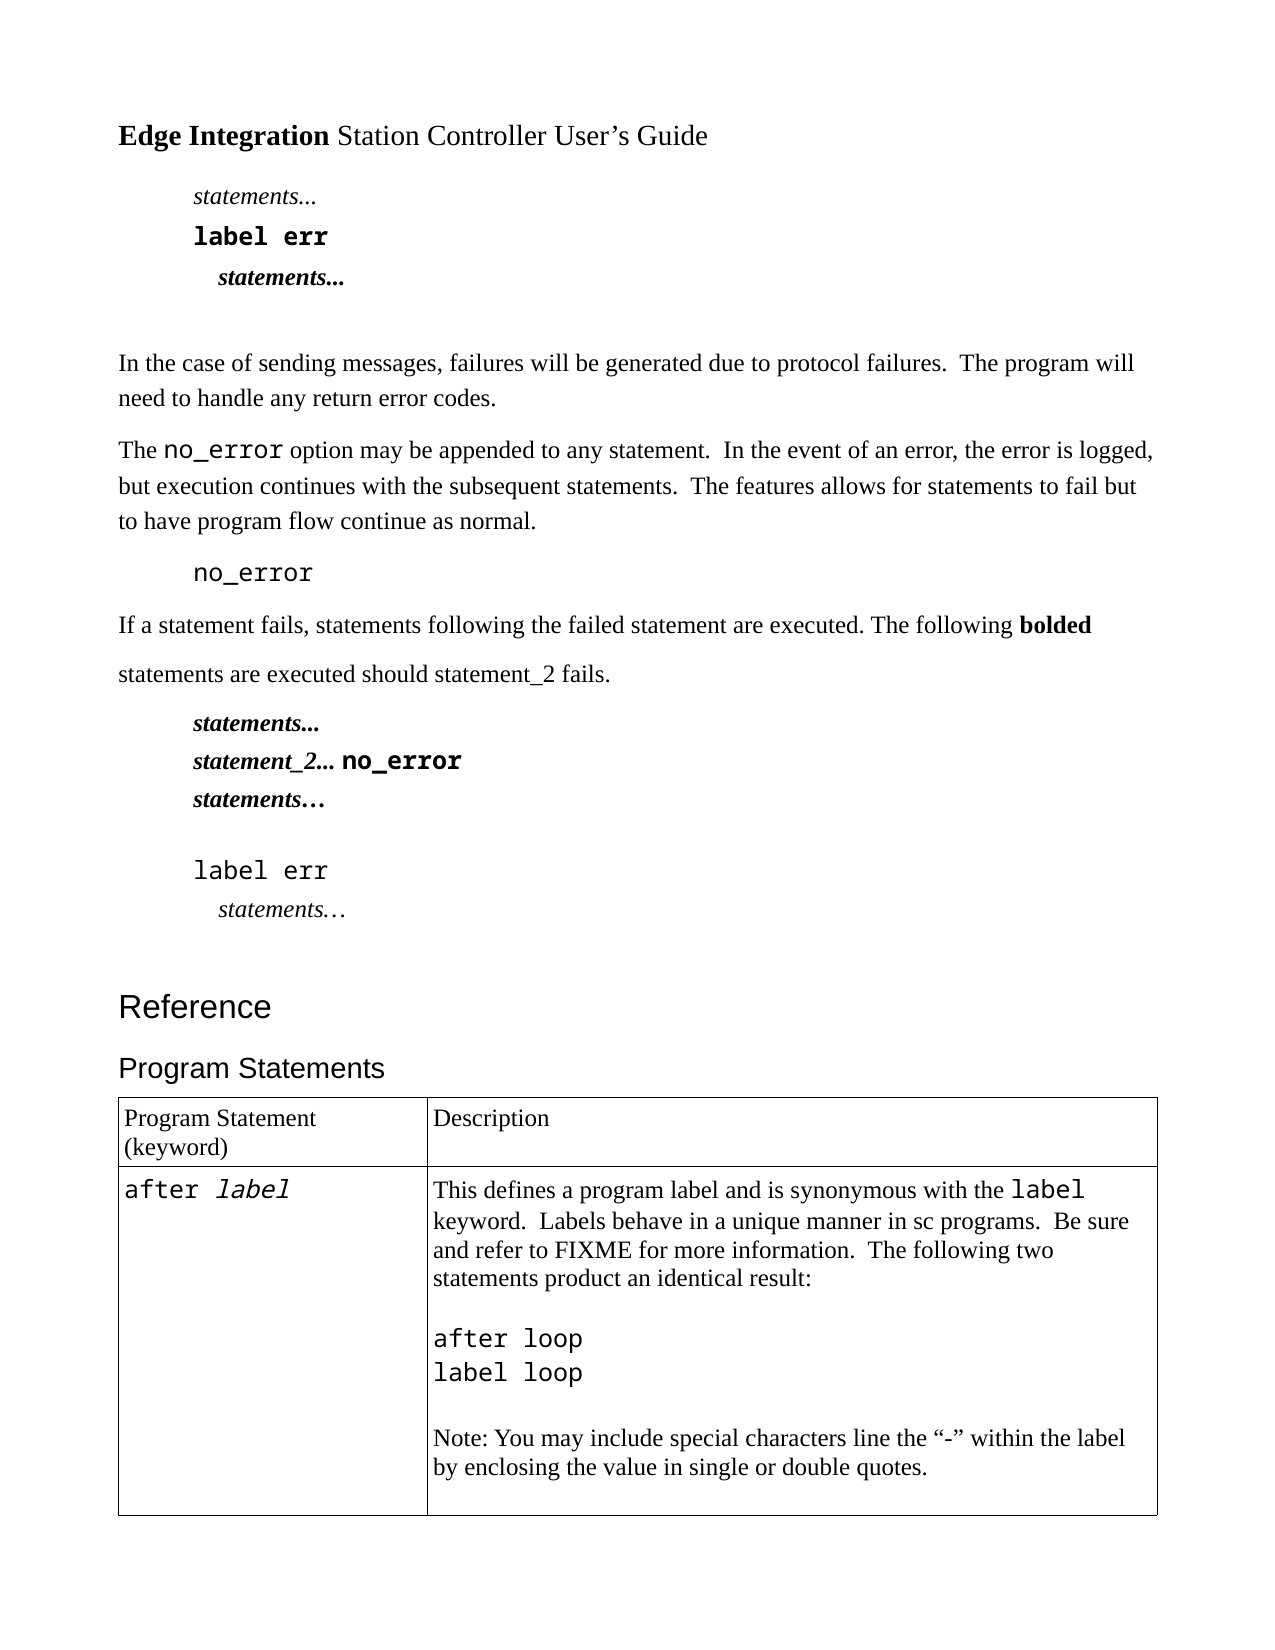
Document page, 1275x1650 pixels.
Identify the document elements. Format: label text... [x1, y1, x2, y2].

table_cell This defines a program label and is synonymous with the label keyword. Labels behave in a unique manner in sc programs. Be sure and refer to FIXME for more information. The following two statements product an identical result: after loop label loop Note: You may include special characters line the “-” within the label by enclosing the value in single or double quotes. [428, 1167, 1157, 1515]
text statements... [193, 708, 1157, 737]
table_cell after label [119, 1167, 427, 1515]
text statement_2... no_error [193, 743, 1157, 777]
text If a statement fails, statements following the failed statement are executed. The following bolded [118, 610, 1157, 639]
table_header Program Statement (keyword) [119, 1098, 427, 1166]
text no_error [193, 555, 1157, 589]
text statements... [193, 181, 1157, 210]
text The no_error option may be appended to any statement. In the event of an error, the error is logged, but execution continues with the subsequent statements. The features allows for statements to fail but to have program flow continue as normal. [118, 432, 1157, 535]
text label err [193, 853, 1157, 887]
subtitle Reference [118, 988, 1157, 1026]
text In the case of sending messages, failures will be generated due to protocol failures. The program will need to handle any return error codes. [118, 348, 1157, 411]
table_header Description [428, 1098, 1157, 1166]
text label err [193, 218, 1157, 252]
text statements... [193, 262, 1157, 291]
subtitle Program Statements [118, 1051, 1157, 1084]
text statements… [193, 784, 1157, 813]
text statements are executed should statement_2 fails. [118, 659, 1157, 688]
text statements… [193, 894, 1157, 922]
